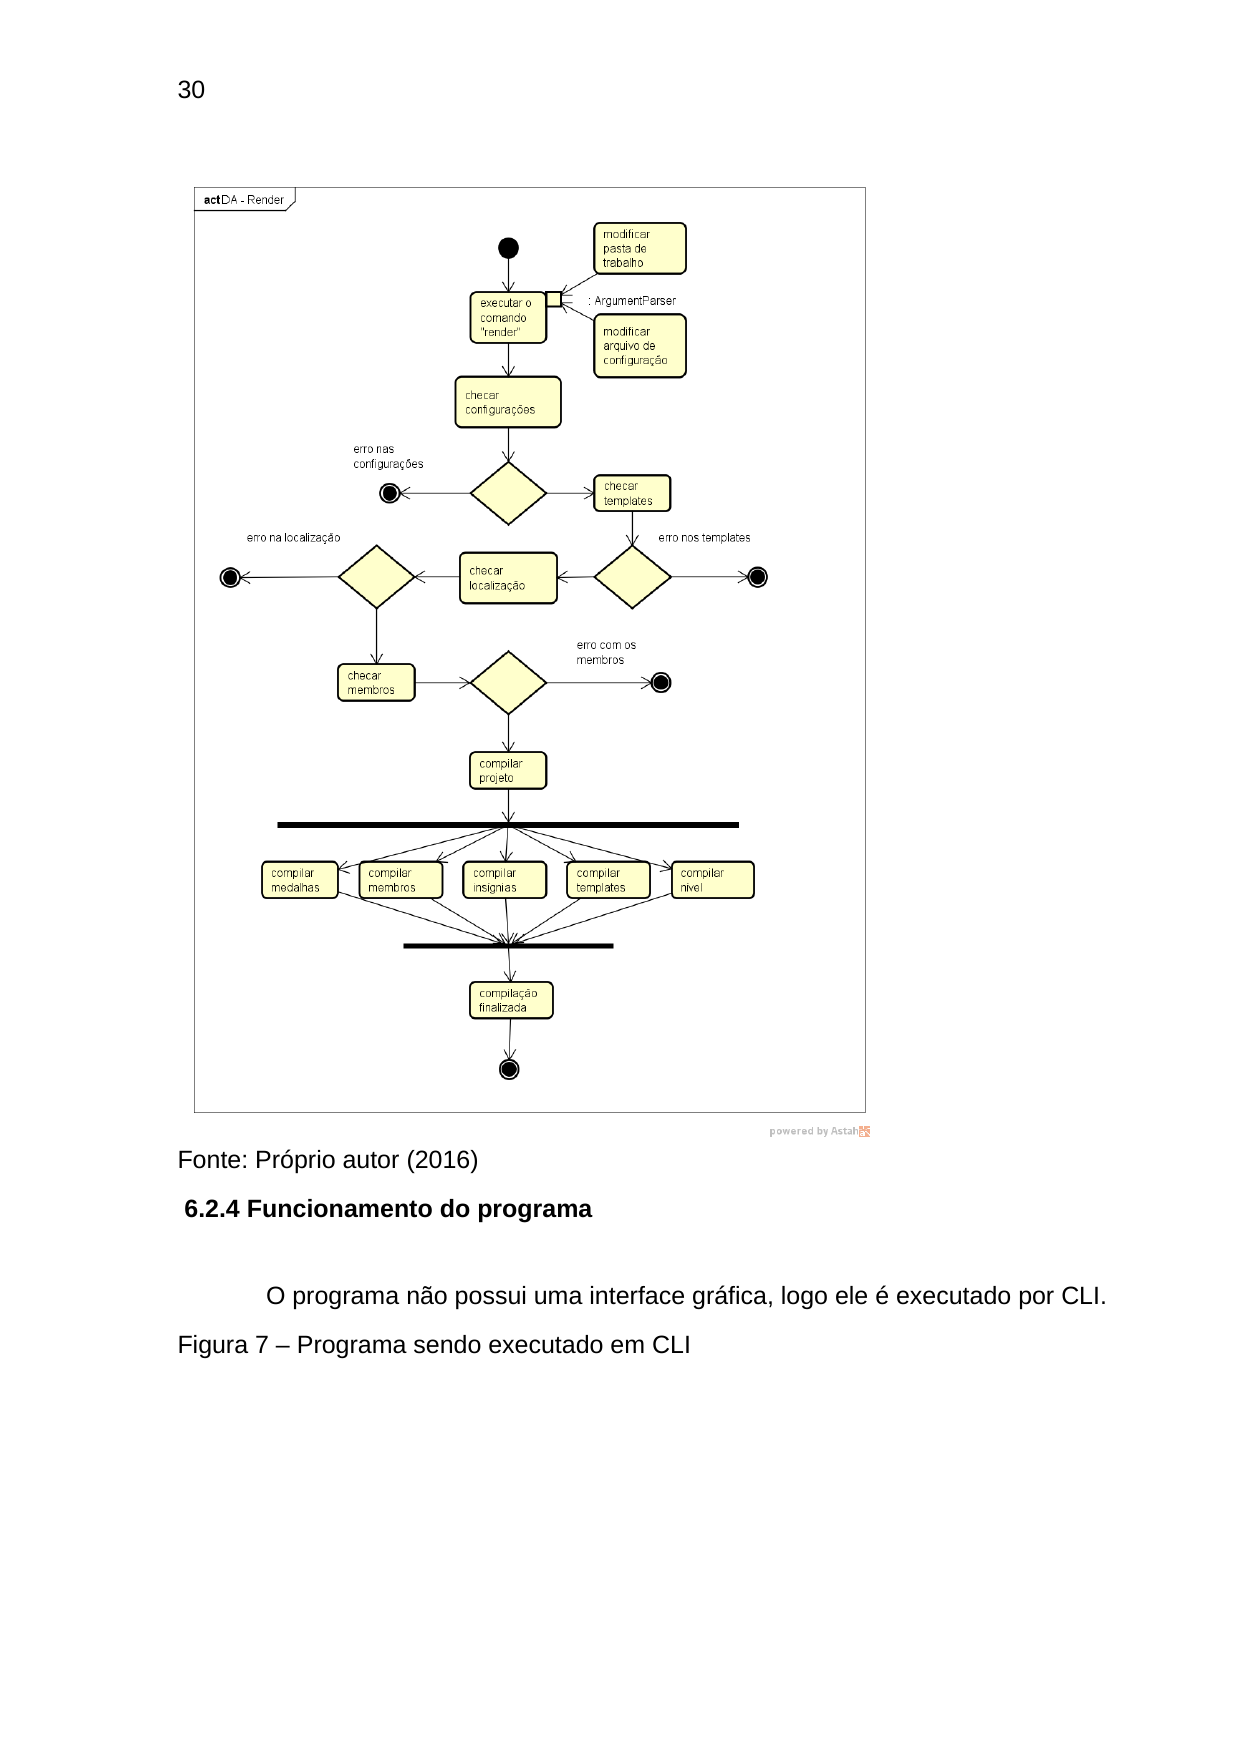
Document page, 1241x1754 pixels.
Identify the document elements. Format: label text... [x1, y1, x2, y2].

picture [184, 177, 873, 1140]
text Fonte: Próprio autor (2016) [177, 1140, 1122, 1174]
text Figura 7 – Programa sendo executado em CLI [177, 1330, 1122, 1358]
text O programa não possui uma interface gráfica, logo ele é executado por CLI. [177, 1281, 1122, 1309]
subtitle Funcionamento do programa [177, 1194, 1122, 1223]
